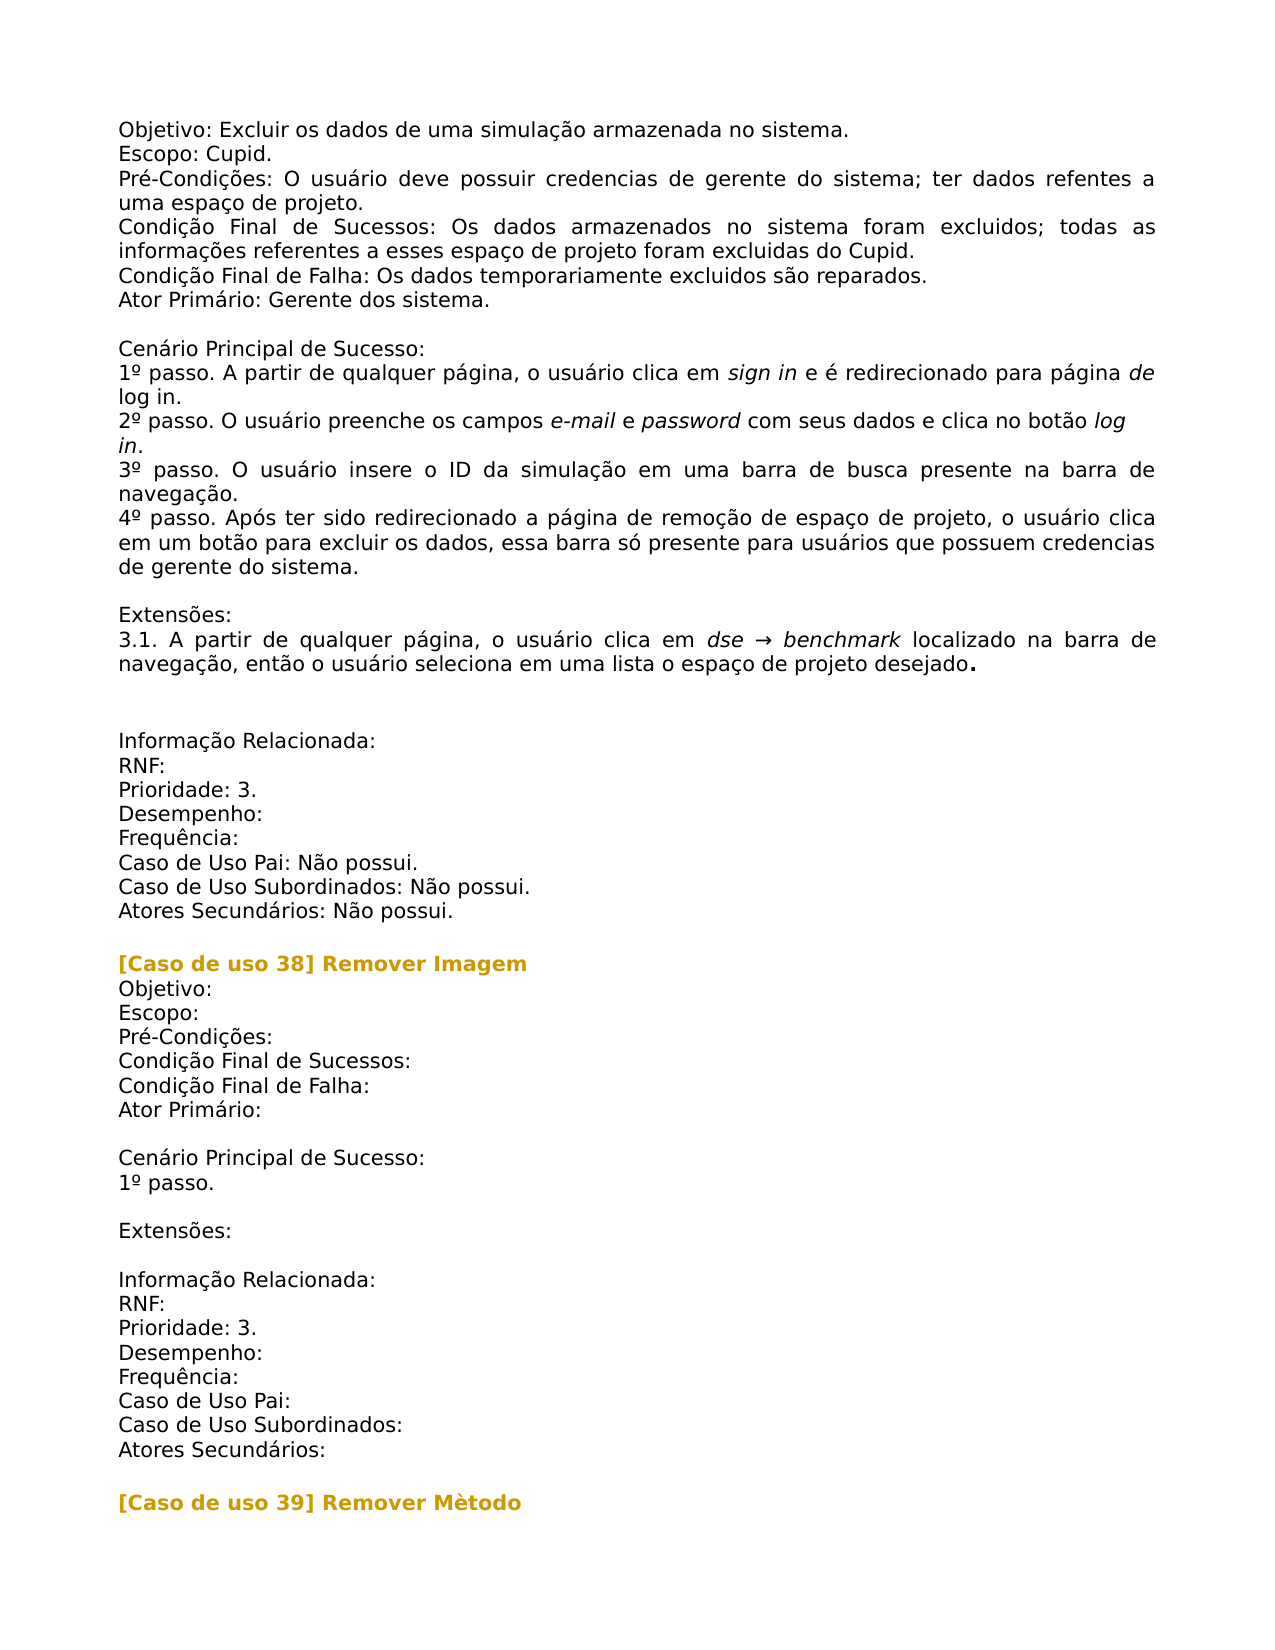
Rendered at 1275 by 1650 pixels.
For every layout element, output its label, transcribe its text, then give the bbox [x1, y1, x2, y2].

text Caso de Uso Subordinados: Não possui. [118, 875, 1157, 899]
text Atores Secundários: Não possui. [118, 899, 1157, 923]
text Frequência: [118, 826, 1157, 851]
text Condição Final de Falha: [118, 1074, 1157, 1098]
text Caso de Uso Pai: Não possui. [118, 851, 1157, 875]
text Objetivo: [118, 977, 1157, 1001]
text Condição Final de Sucessos: Os dados armazenados no sistema foram excluidos; todas as informações referentes a esses espaço de projeto foram excluidas do Cupid. [118, 215, 1157, 264]
text [Caso de uso 39] Remover Mètodo [118, 1491, 1157, 1515]
text Informação Relacionada: [118, 1268, 1157, 1292]
text Frequência: [118, 1365, 1157, 1389]
text [Caso de uso 38] Remover Imagem [118, 952, 1157, 977]
text Extensões: [118, 603, 1157, 628]
text 4º passo. Após ter sido redirecionado a página de remoção de espaço de projeto, o usuário clica em um botão para excluir os dados, essa barra só presente para usuários que possuem credencias de gerente do sistema. [118, 506, 1157, 579]
text Ator Primário: [118, 1098, 1157, 1122]
text 3.1. A partir de qualquer página, o usuário clica em dse → benchmark localizado na barra de navegação, então o usuário seleciona em uma lista o espaço de projeto desejado. [118, 628, 1157, 676]
text RNF: [118, 1292, 1157, 1316]
text Prioridade: 3. [118, 1316, 1157, 1341]
text Escopo: Cupid. [118, 142, 1157, 167]
text 1º passo. A partir de qualquer página, o usuário clica em sign in e é redirecionado para página de log in. [118, 361, 1157, 409]
text Pré-Condições: [118, 1025, 1157, 1049]
text Extensões: [118, 1219, 1157, 1243]
text Pré-Condições: O usuário deve possuir credencias de gerente do sistema; ter dados refentes a uma espaço de projeto. [118, 167, 1157, 215]
text Desempenho: [118, 802, 1157, 826]
text Desempenho: [118, 1341, 1157, 1365]
text Cenário Principal de Sucesso: [118, 337, 1157, 361]
text RNF: [118, 754, 1157, 778]
text Escopo: [118, 1001, 1157, 1025]
text Atores Secundários: [118, 1438, 1157, 1462]
text 3º passo. O usuário insere o ID da simulação em uma barra de busca presente na barra de navegação. [118, 458, 1157, 506]
text Objetivo: Excluir os dados de uma simulação armazenada no sistema. [118, 118, 1157, 142]
text Ator Primário: Gerente dos sistema. [118, 288, 1157, 312]
text Informação Relacionada: [118, 729, 1157, 754]
text Condição Final de Falha: Os dados temporariamente excluidos são reparados. [118, 264, 1157, 288]
text 2º passo. O usuário preenche os campos e-mail e password com seus dados e clica no botão log in. [118, 409, 1157, 458]
text 1º passo. [118, 1171, 1157, 1195]
text Caso de Uso Pai: [118, 1389, 1157, 1413]
text Condição Final de Sucessos: [118, 1049, 1157, 1074]
text Cenário Principal de Sucesso: [118, 1146, 1157, 1171]
text Caso de Uso Subordinados: [118, 1413, 1157, 1438]
text Prioridade: 3. [118, 778, 1157, 802]
